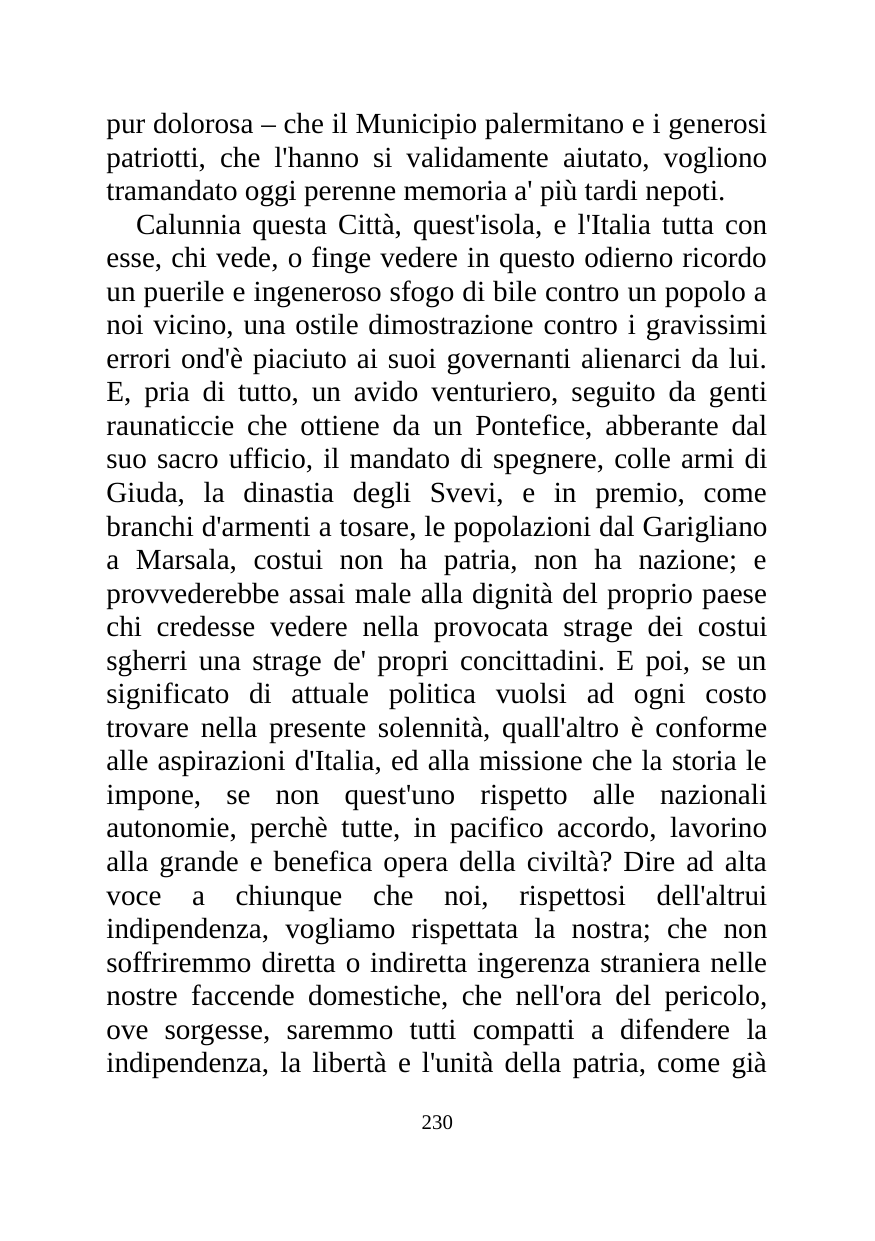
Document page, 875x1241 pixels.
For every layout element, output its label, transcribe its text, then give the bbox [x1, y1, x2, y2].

text pur dolorosa – che il Municipio palermitano e i generosi patriotti, che l'hanno si validamente aiutato, vogliono tramandato oggi perenne memoria a' più tardi nepoti. [106, 106, 768, 207]
text Calunnia questa Città, quest'isola, e l'Italia tutta con esse, chi vede, o finge vedere in questo odierno ricordo un puerile e ingeneroso sfogo di bile contro un popolo a noi vicino, una ostile dimostrazione contro i gravissimi errori ond'è piaciuto ai suoi governanti alienarci da lui. E, pria di tutto, un avido venturiero, seguito da genti raunaticcie che ottiene da un Pontefice, abberante dal suo sacro ufficio, il mandato di spegnere, colle armi di Giuda, la dinastia degli Svevi, e in premio, come branchi d'armenti a tosare, le popolazioni dal Garigliano a Marsala, costui non ha patria, non ha nazione; e provvederebbe assai male alla dignità del proprio paese chi credesse vedere nella provocata strage dei costui sgherri una strage de' propri concittadini. E poi, se un significato di attuale politica vuolsi ad ogni costo trovare nella presente solennità, quall'altro è conforme alle aspirazioni d'Italia, ed alla missione che la storia le impone, se non quest'uno rispetto alle nazionali autonomie, perchè tutte, in pacifico accordo, lavorino alla grande e benefica opera della civiltà? Dire ad alta voce a chiunque che noi, rispettosi dell'altrui indipendenza, vogliamo rispettata la nostra; che non soffriremmo diretta o indiretta ingerenza straniera nelle nostre faccende domestiche, che nell'ora del pericolo, ove sorgesse, saremmo tutti compatti a difendere la indipendenza, la libertà e l'unità della patria, come già [106, 207, 768, 1079]
